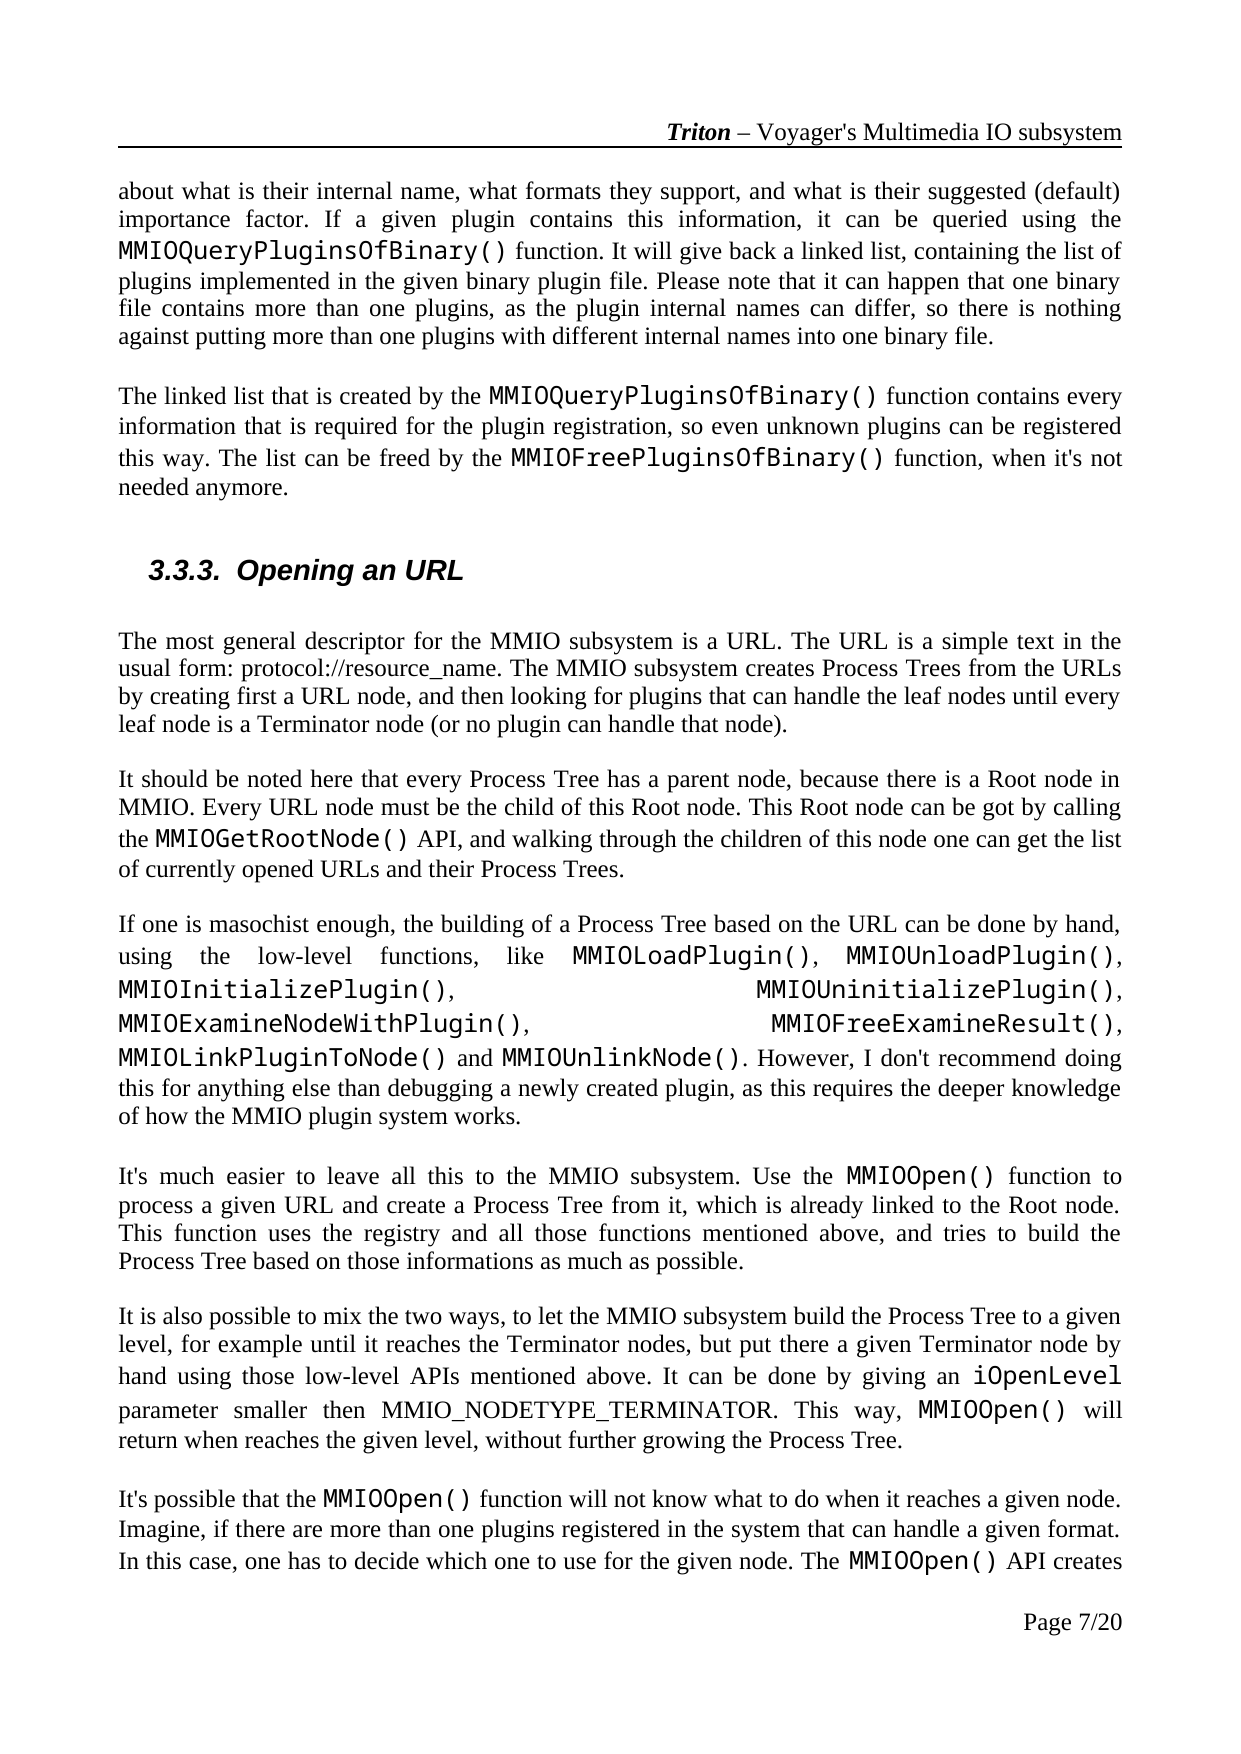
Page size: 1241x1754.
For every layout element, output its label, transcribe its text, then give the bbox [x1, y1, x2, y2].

text If one is masochist enough, the building of a Process Tree based on the URL can be done by hand, using the low-level functions, like MMIOLoadPlugin(), MMIOUnloadPlugin(), MMIOInitializePlugin(), MMIOUninitializePlugin(), MMIOExamineNodeWithPlugin(), MMIOFreeExamineResult(), MMIOLinkPluginToNode() and MMIOUnlinkNode(). However, I don't recommend doing this for anything else than debugging a newly created plugin, as this requires the deeper knowledge of how the MMIO plugin system works. [118, 910, 1122, 1129]
text It should be noted here that every Process Tree has a parent node, because there is a Root node in MMIO. Every URL node must be the child of this Root node. This Root node can be got by calling the MMIOGetRootNode() API, and walking through the children of this node one can get the list of currently opened URLs and their Process Trees. [118, 765, 1122, 882]
text It is also possible to mix the two ways, to let the MMIO subsystem build the Process Tree to a given level, for example until it reaches the Terminator nodes, but put there a given Terminator node by hand using those low-level APIs mentioned above. It can be done by giving an iOpenLevel parameter smaller then MMIO_NODETYPE_TERMINATOR. This way, MMIOOpen() will return when reaches the given level, without further growing the Process Tree. [118, 1302, 1122, 1453]
text about what is their internal name, what formats they support, and what is their suggested (default) importance factor. If a given plugin contains this information, it can be queried using the MMIOQueryPluginsOfBinary() function. It will give back a linked list, containing the list of plugins implemented in the given binary plugin file. Please note that it can happen that one binary file contains more than one plugins, as the plugin internal names can differ, so there is nothing against putting more than one plugins with different internal names into one binary file. [118, 177, 1122, 350]
subtitle Opening an URL [148, 554, 1122, 587]
text The most general descriptor for the MMIO subsystem is a URL. The URL is a simple text in the usual form: protocol://resource_name. The MMIO subsystem creates Process Trees from the URLs by creating first a URL node, and then looking for plugins that can handle the leaf nodes until every leaf node is a Terminator node (or no plugin can handle that node). [118, 627, 1122, 738]
text It's much easier to leave all this to the MMIO subsystem. Use the MMIOOpen() function to process a given URL and create a Process Tree from it, which is already linked to the Root node. This function uses the registry and all those functions mentioned above, and tries to build the Process Tree based on those informations as much as possible. [118, 1157, 1122, 1274]
text It's possible that the MMIOOpen() function will not know what to do when it reaches a given node. Imagine, if there are more than one plugins registered in the system that can handle a given format. In this case, one has to decide which one to use for the given node. The MMIOOpen() API creates [118, 1481, 1122, 1577]
text The linked list that is created by the MMIOQueryPluginsOfBinary() function contains every information that is required for the plugin registration, so even unknown plugins can be registered this way. The list can be freed by the MMIOFreePluginsOfBinary() function, when it's not needed anymore. [118, 378, 1122, 501]
